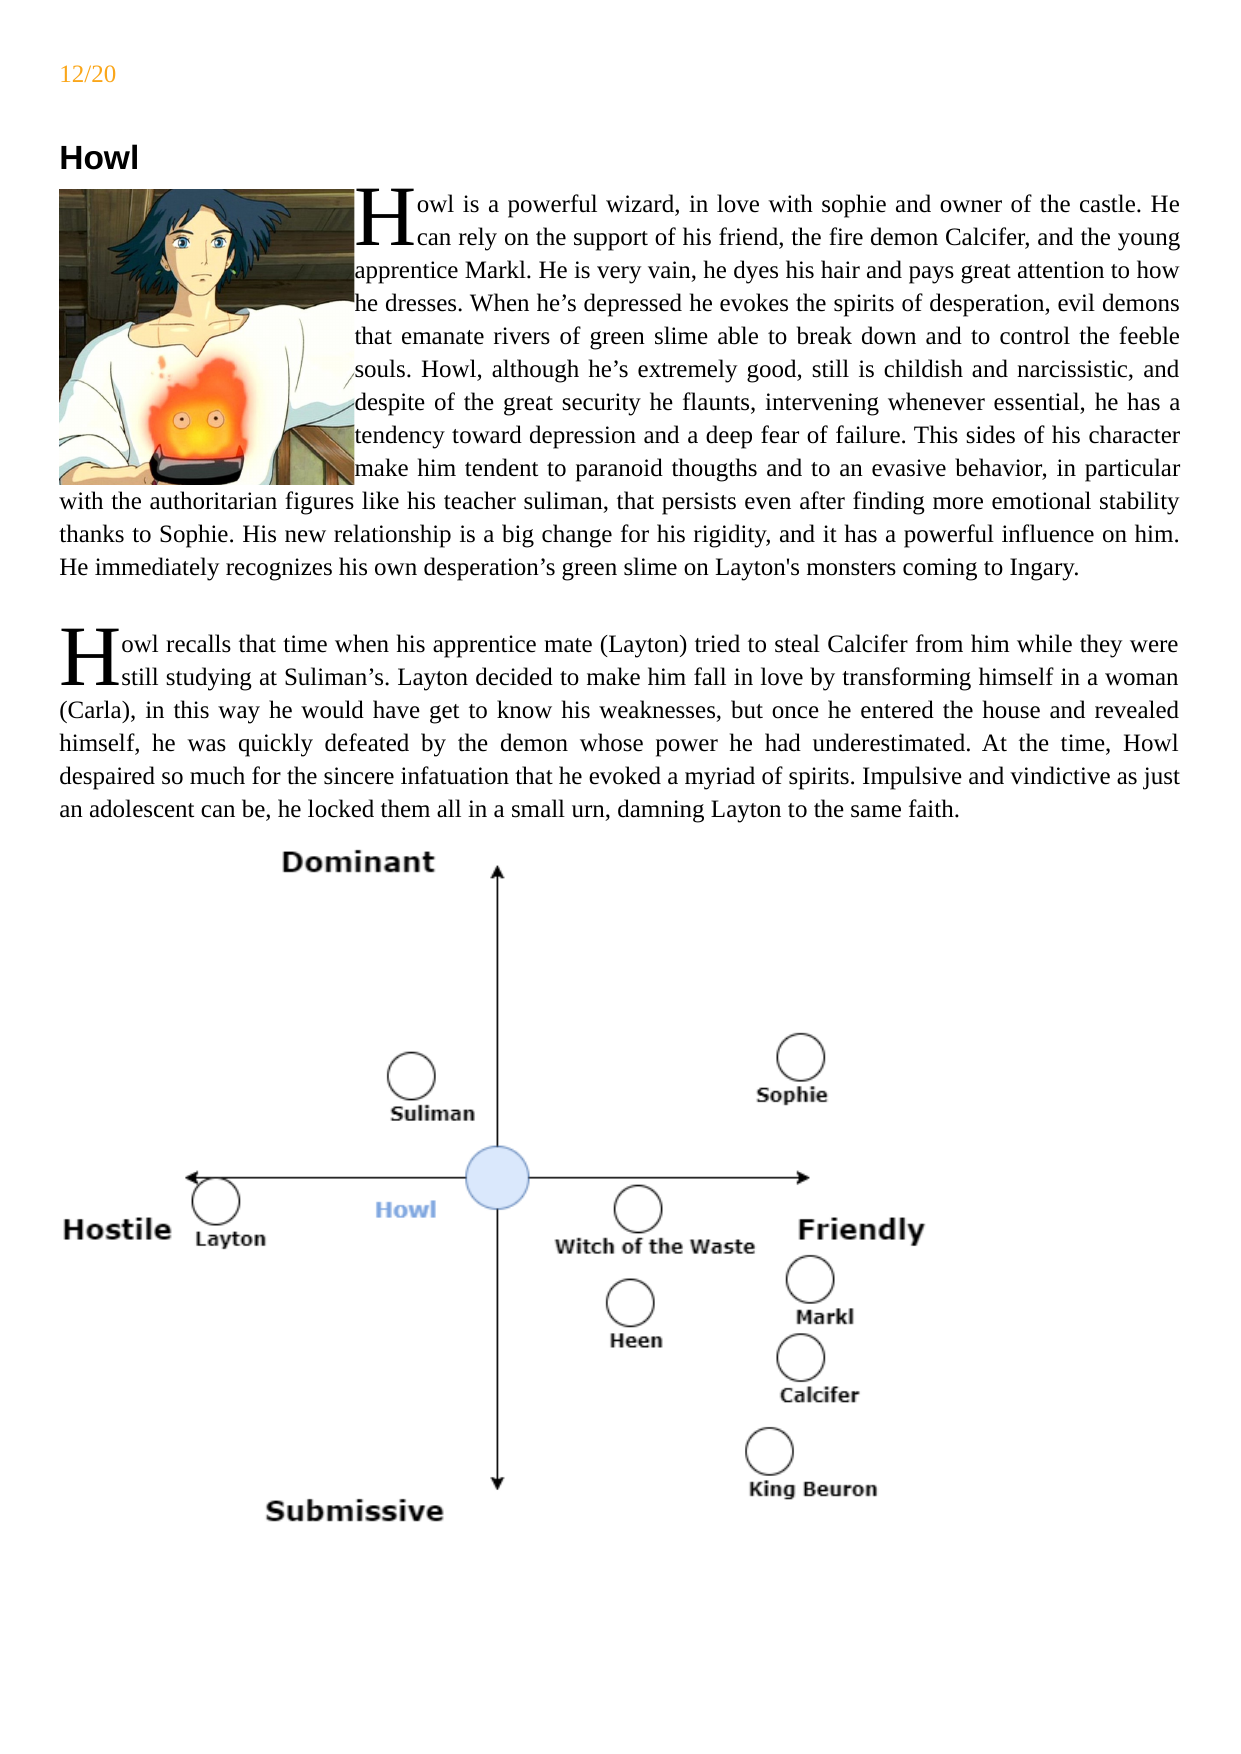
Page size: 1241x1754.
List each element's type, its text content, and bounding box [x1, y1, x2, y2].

text Howl recalls that time when his apprentice mate (Layton) tried to steal Calcifer from him while they were still studying at Suliman’s. Layton decided to make him fall in love by transforming himself in a woman (Carla), in this way he would have get to know his weaknesses, but once he entered the house and revealed himself, he was quickly defeated by the demon whose power he had underestimated. At the time, Howl despaired so much for the sincere infatuation that he evoked a myriad of spirits. Impulsive and vindictive as just an adolescent can be, he locked them all in a small urn, damning Layton to the same faith. [59, 629, 1181, 823]
subtitle Howl [59, 138, 1181, 177]
picture [59, 189, 355, 485]
text Howl is a powerful wizard, in love with sophie and owner of the castle. He can rely on the support of his friend, the fire demon Calcifer, and the young apprentice Markl. He is very vain, he dyes his hair and pays great attention to how he dresses. When he’s depressed he evokes the spirits of desperation, evil demons that emanate rivers of green slime able to break down and to control the feeble souls. Howl, although he’s extremely good, still is childish and narcissistic, and despite of the great security he flaunts, intervening whenever essential, he has a tendency toward depression and a deep fear of failure. This sides of his character make him tendent to paranoid thougths and to an evasive behavior, in particular with the authoritarian figures like his teacher suliman, that persists even after finding more emotional stability thanks to Sophie. His new relationship is a big change for his rigidity, and it has a powerful influence on him. He immediately recognizes his own desperation’s green slime on Layton's monsters coming to Ingary. [59, 189, 1181, 581]
picture [59, 841, 952, 1526]
